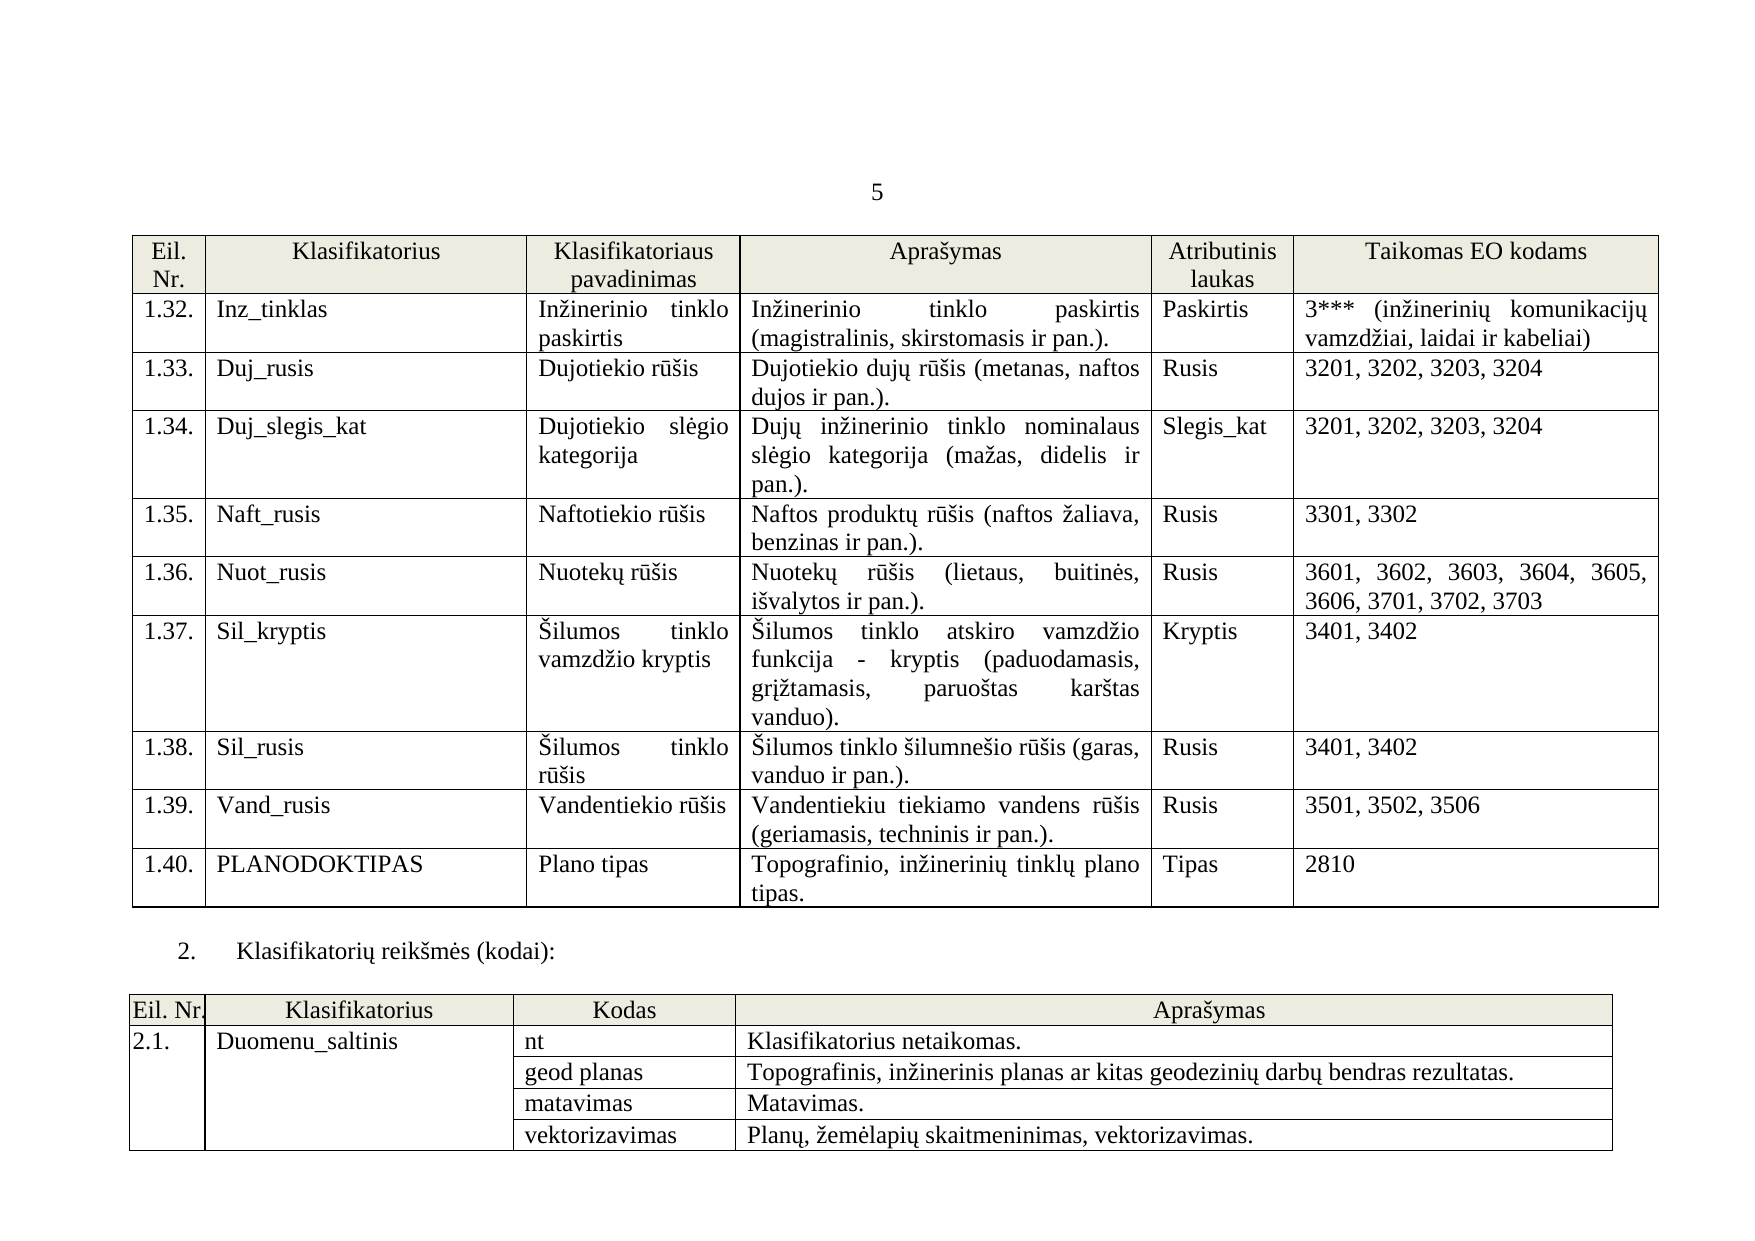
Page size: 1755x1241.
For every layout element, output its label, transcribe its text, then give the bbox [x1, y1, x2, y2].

table_cell Šilumos tinklo šilumnešio rūšis (garas, vanduo ir pan.). [741, 732, 1151, 789]
table_cell Topografinio, inžinerinių tinklų plano tipas. [741, 849, 1151, 906]
table_header Klasifikatorius [206, 995, 513, 1025]
table_cell Duomenu_saltinis [206, 1026, 513, 1150]
table_cell 1.38. [133, 732, 205, 789]
table_header [118, 994, 129, 1151]
table_cell 1.39. [133, 790, 205, 848]
table_cell nt [514, 1026, 735, 1056]
table_cell Duj_slegis_kat [206, 411, 526, 498]
table_cell Šilumos tinklo atskiro vamzdžio funkcija - kryptis (paduodamasis, grįžtamasis, paruoštas karštas vanduo). [741, 616, 1151, 731]
table_cell 1.32. [133, 294, 205, 352]
table_cell 3401, 3402 [1294, 732, 1658, 789]
table_cell matavimas [514, 1089, 735, 1119]
table_cell Vandentiekiu tiekiamo vandens rūšis (geriamasis, techninis ir pan.). [741, 790, 1151, 848]
table_cell Nuotekų rūšis (lietaus, buitinės, išvalytos ir pan.). [741, 557, 1151, 615]
table_header Atributinis laukas [1152, 236, 1293, 293]
table_cell PLANODOKTIPAS [206, 849, 526, 906]
table_cell 3*** (inžinerinių komunikacijų vamzdžiai, laidai ir kabeliai) [1294, 294, 1658, 352]
table_cell Klasifikatorius netaikomas. [736, 1026, 1612, 1056]
table_header Kodas [514, 995, 735, 1025]
table_header [1635, 994, 1658, 1151]
table_cell Rusis [1152, 790, 1293, 848]
table_cell Dujotiekio slėgio kategorija [527, 411, 739, 498]
table_header Aprašymas [736, 995, 1612, 1025]
table_header Eil. Nr. [133, 236, 205, 293]
table_cell 3601, 3602, 3603, 3604, 3605, 3606, 3701, 3702, 3703 [1294, 557, 1658, 615]
table_cell 3301, 3302 [1294, 499, 1658, 556]
table_cell Inz_tinklas [206, 294, 526, 352]
table_cell Nuot_rusis [206, 557, 526, 615]
table_cell Rusis [1152, 732, 1293, 789]
table_cell Topografinis, inžinerinis planas ar kitas geodezinių darbų bendras rezultatas. [736, 1057, 1612, 1087]
table_cell Naft_rusis [206, 499, 526, 556]
table_cell vektorizavimas [514, 1120, 735, 1150]
table_cell Paskirtis [1152, 294, 1293, 352]
table_cell Rusis [1152, 499, 1293, 556]
table_cell Naftotiekio rūšis [527, 499, 739, 556]
table_cell Šilumos tinklo rūšis [527, 732, 739, 789]
table_header Taikomas EO kodams [1294, 236, 1658, 293]
table_cell Sil_rusis [206, 732, 526, 789]
table_cell 3201, 3202, 3203, 3204 [1294, 353, 1658, 410]
table_cell Kryptis [1152, 616, 1293, 731]
table_cell Sil_kryptis [206, 616, 526, 731]
table_cell Duj_rusis [206, 353, 526, 410]
table_cell 3401, 3402 [1294, 616, 1658, 731]
table_cell 1.37. [133, 616, 205, 731]
table_cell Šilumos tinklo vamzdžio kryptis [527, 616, 739, 731]
table_cell Tipas [1152, 849, 1293, 906]
table_cell 2.1. [130, 1026, 204, 1150]
table_cell 1.35. [133, 499, 205, 556]
table_cell 3501, 3502, 3506 [1294, 790, 1658, 848]
table_cell Dujotiekio dujų rūšis (metanas, naftos dujos ir pan.). [741, 353, 1151, 410]
table_cell Plano tipas [527, 849, 739, 906]
table_header Aprašymas [741, 236, 1151, 293]
table_cell Vand_rusis [206, 790, 526, 848]
table_cell Rusis [1152, 557, 1293, 615]
table_cell Slegis_kat [1152, 411, 1293, 498]
table_cell 2810 [1294, 849, 1658, 906]
table_cell Planų, žemėlapių skaitmeninimas, vektorizavimas. [736, 1120, 1612, 1150]
table_cell Inžinerinio tinklo paskirtis (magistralinis, skirstomasis ir pan.). [741, 294, 1151, 352]
table_cell 1.34. [133, 411, 205, 498]
table_cell Dujų inžinerinio tinklo nominalaus slėgio kategorija (mažas, didelis ir pan.). [741, 411, 1151, 498]
table_cell Vandentiekio rūšis [527, 790, 739, 848]
table_cell 1.40. [133, 849, 205, 906]
text 2. Klasifikatorių reikšmės (kodai): [118, 936, 1636, 965]
table_cell Rusis [1152, 353, 1293, 410]
table_header Eil. Nr. [130, 995, 204, 1025]
table_header Klasifikatorius [206, 236, 526, 293]
table_cell Dujotiekio rūšis [527, 353, 739, 410]
table_cell Naftos produktų rūšis (naftos žaliava, benzinas ir pan.). [741, 499, 1151, 556]
table_cell Nuotekų rūšis [527, 557, 739, 615]
table_cell 1.36. [133, 557, 205, 615]
table_cell Inžinerinio tinklo paskirtis [527, 294, 739, 352]
table_cell geod planas [514, 1057, 735, 1087]
table_cell 1.33. [133, 353, 205, 410]
table_cell Matavimas. [736, 1089, 1612, 1119]
table_cell 3201, 3202, 3203, 3204 [1294, 411, 1658, 498]
table_header [1613, 994, 1635, 1151]
table_header Klasifikatoriaus pavadinimas [527, 236, 739, 293]
